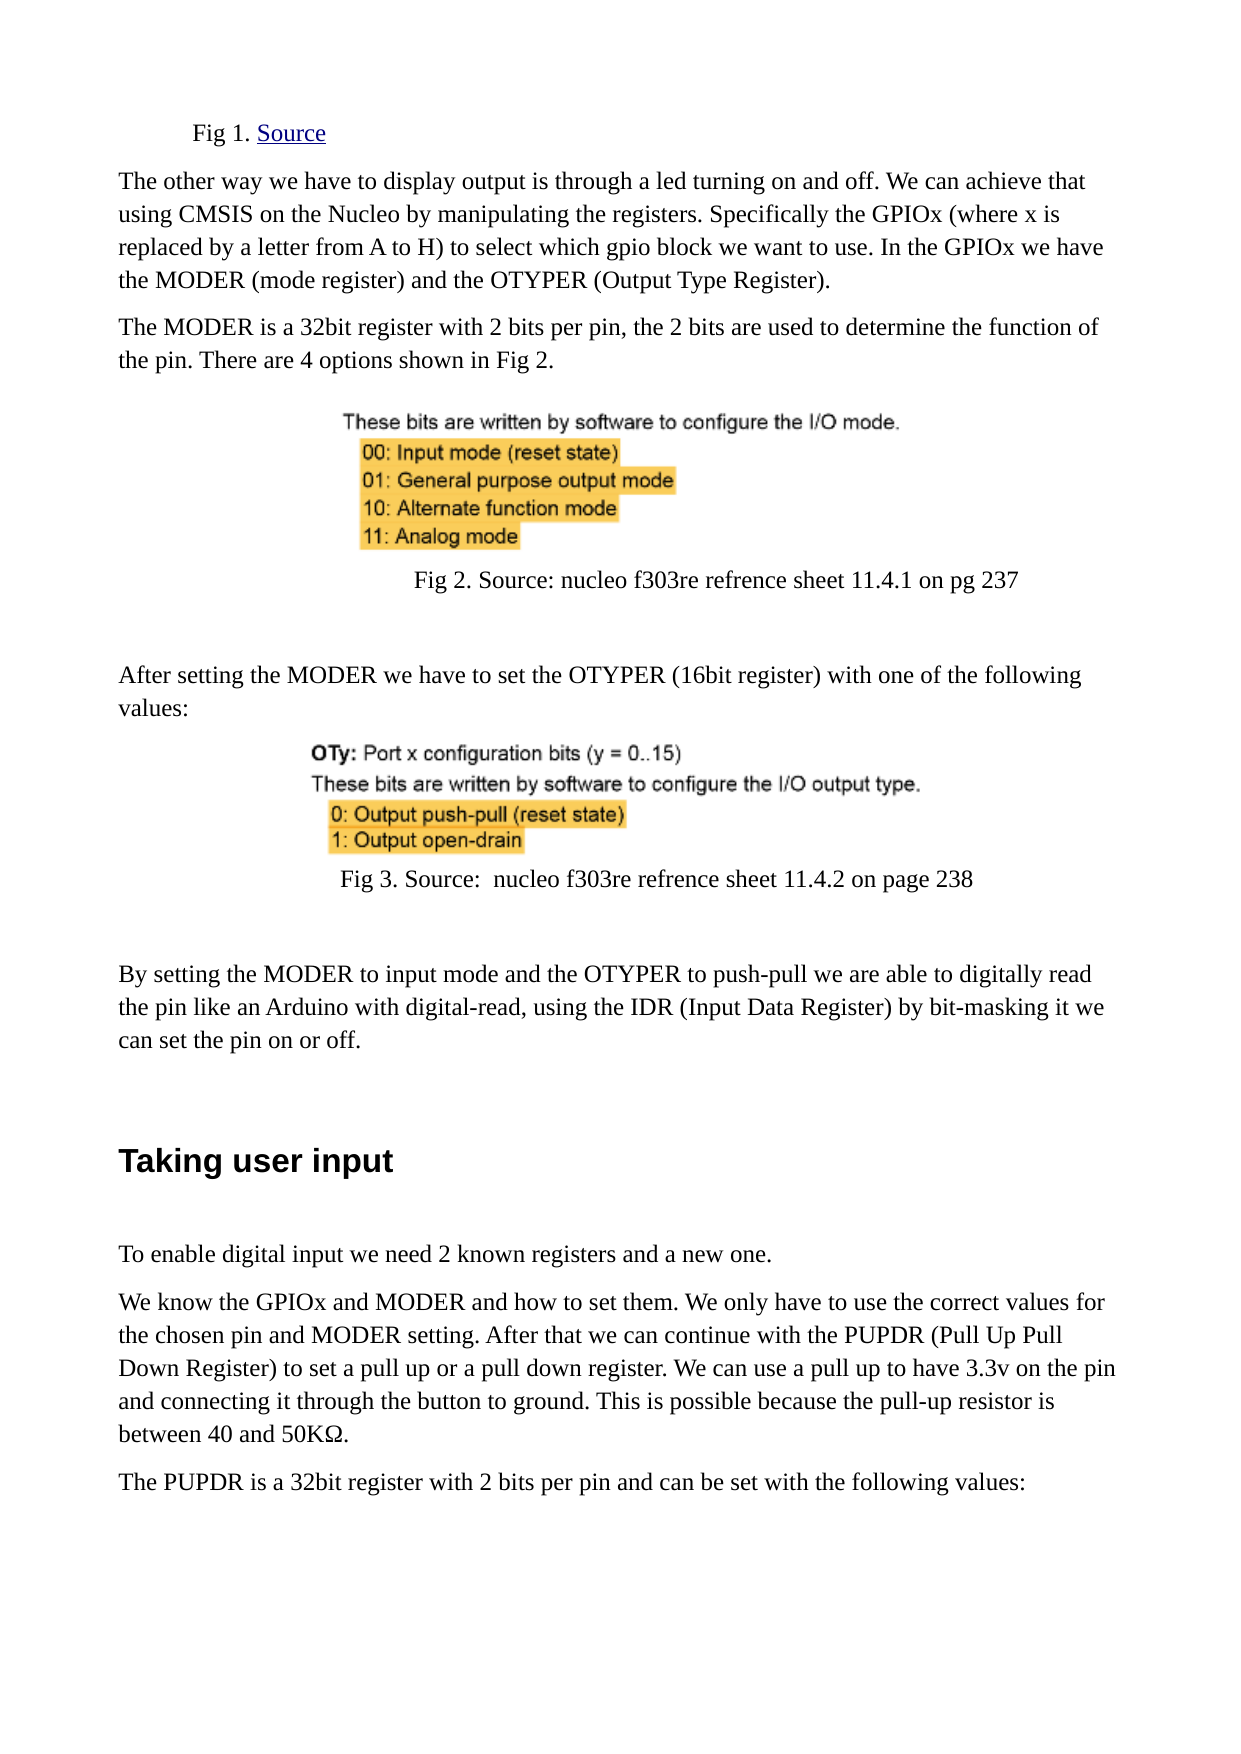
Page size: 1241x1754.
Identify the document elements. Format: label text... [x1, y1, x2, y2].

text Fig 1. Source [118, 118, 1122, 147]
picture [306, 740, 934, 860]
text Fig 3. Source: nucleo f303re refrence sheet 11.4.2 on page 238 [118, 860, 1122, 892]
text We know the GPIOx and MODER and how to set them. We only have to use the correct values for the chosen pin and MODER setting. After that we can continue with the PUPDR (Pull Up Pull Down Register) to set a pull up or a pull down register. We can use a pull up to have 3.3v on the pin and connecting it through the button to ground. This is possible because the pull-up resistor is between 40 and 50KΩ. [118, 1287, 1122, 1448]
text After setting the MODER we have to set the OTYPER (16bit register) with one of the following values: [118, 660, 1122, 722]
text By setting the MODER to input mode and the OTYPER to push-pull we are able to digitally read the pin like an Arduino with digital-read, using the IDR (Input Data Register) by bit-masking it we can set the pin on or off. [118, 959, 1122, 1054]
picture [339, 404, 910, 561]
subtitle Taking user input [118, 1141, 1122, 1179]
text The PUPDR is a 32bit register with 2 bits per pin and can be set with the following values: [118, 1467, 1122, 1496]
text To enable digital input we need 2 known registers and a new one. [118, 1239, 1122, 1268]
text Fig 2. Source: nucleo f303re refrence sheet 11.4.1 on pg 237 [118, 393, 1122, 593]
text The other way we have to display output is through a led turning on and off. We can achieve that using CMSIS on the Nucleo by manipulating the registers. Specifically the GPIOx (where x is replaced by a letter from A to H) to select which gpio block we want to use. In the GPIOx we have the MODER (mode register) and the OTYPER (Output Type Register). [118, 166, 1122, 293]
text The MODER is a 32bit register with 2 bits per pin, the 2 bits are used to determine the function of the pin. There are 4 options shown in Fig 2. [118, 312, 1122, 374]
